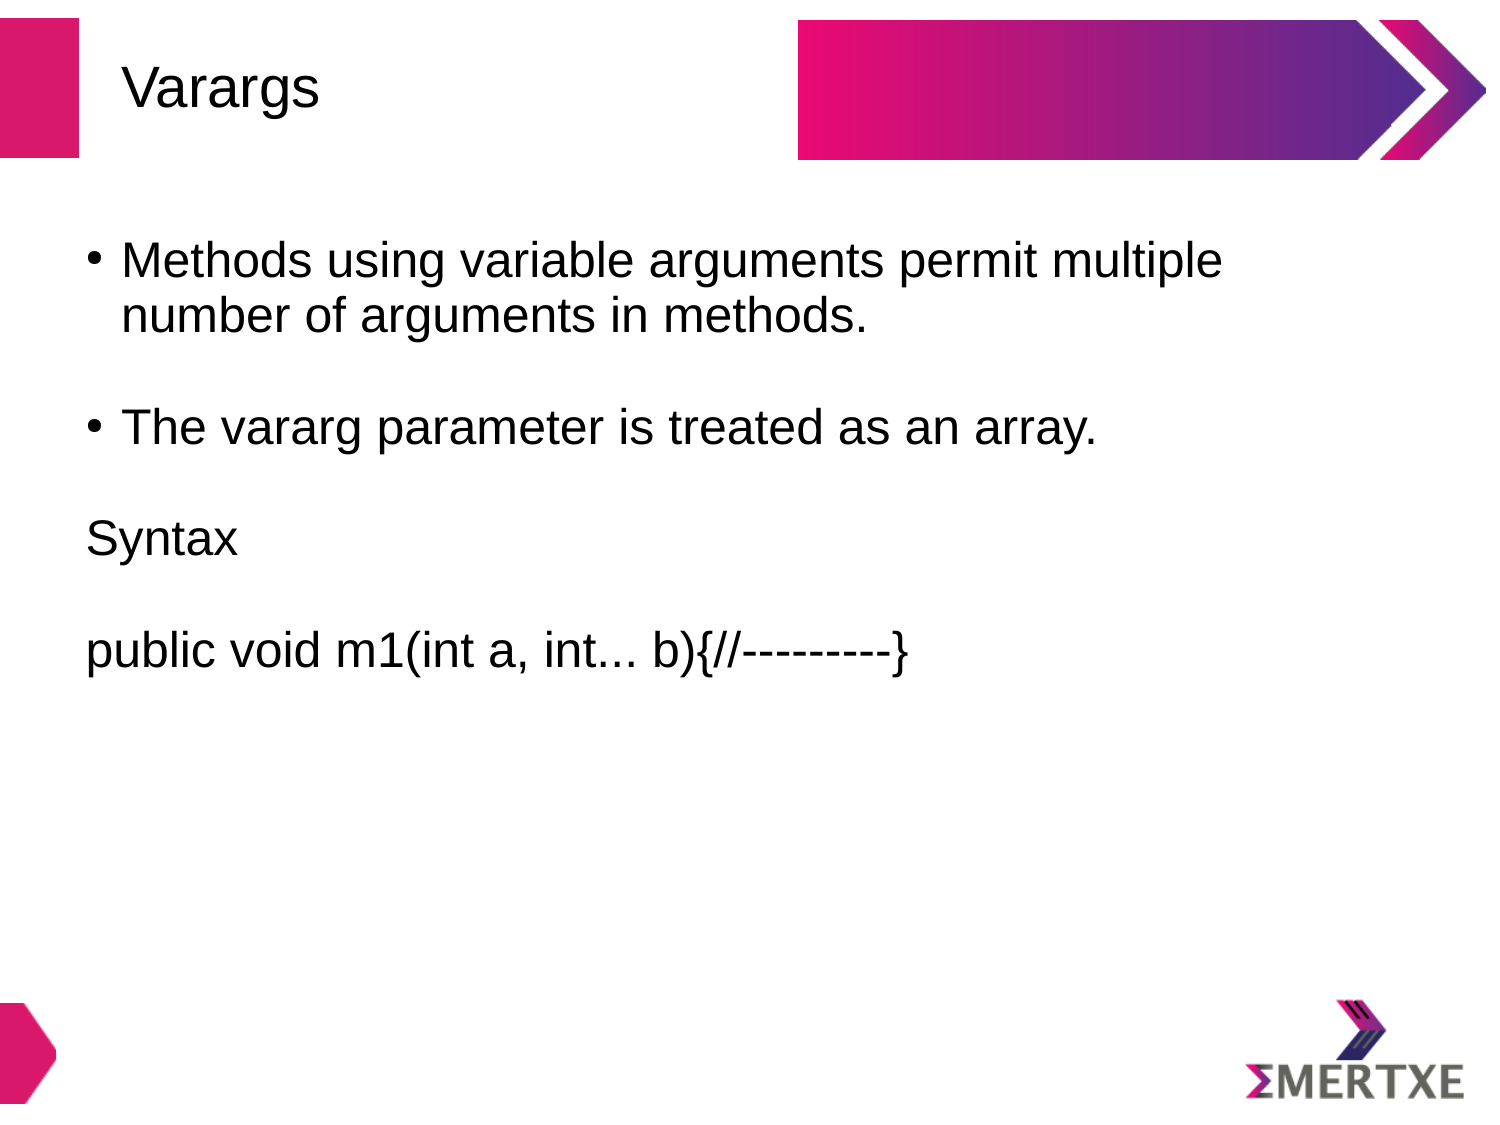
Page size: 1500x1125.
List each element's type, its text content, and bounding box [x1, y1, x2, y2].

text_box Methods using variable arguments permit multiple number of arguments in methods. The vararg parameter is treated as an array. Syntax public void m1(int a, int... b){//---------} [70, 224, 1406, 1027]
picture [1245, 996, 1465, 1099]
picture [798, 20, 1486, 160]
text_box Varargs [106, 47, 709, 128]
